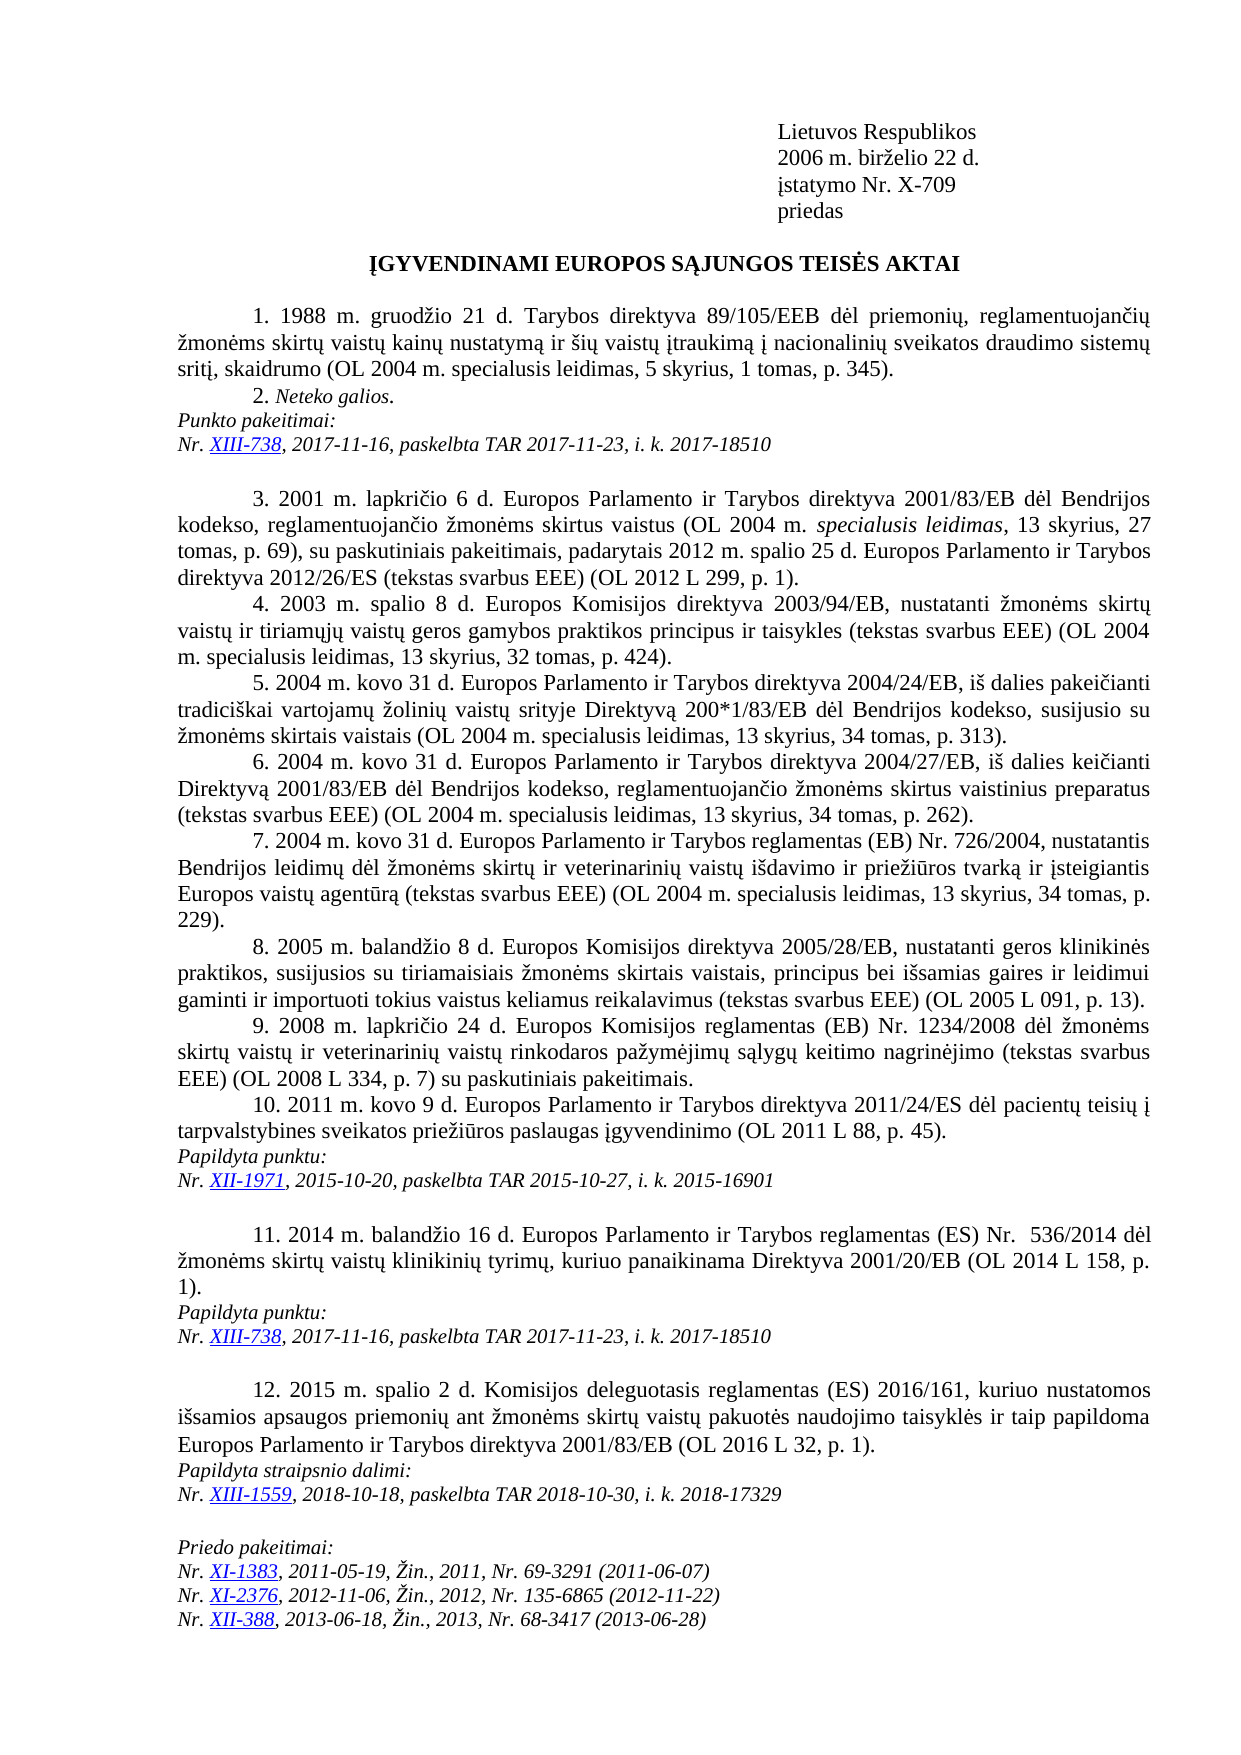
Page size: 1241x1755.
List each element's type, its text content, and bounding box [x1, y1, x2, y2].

text 5. 2004 m. kovo 31 d. Europos Parlamento ir Tarybos direktyva 2004/24/EB, iš dalies pakeičianti tradiciškai vartojamų žolinių vaistų srityje Direktyvą 200*1/83/EB dėl Bendrijos kodekso, susijusio su žmonėms skirtais vaistais (OL 2004 m. specialusis leidimas, 13 skyrius, 34 tomas, p. 313). [177, 669, 1152, 748]
text Papildyta punktu: [177, 1144, 1152, 1168]
text Priedo pakeitimai: [177, 1535, 1152, 1559]
text ĮGYVENDINAMI EUROPOS SĄJUNGOS TEISĖS AKTAI [177, 250, 1152, 276]
text 1. 1988 m. gruodžio 21 d. Tarybos direktyva 89/105/EEB dėl priemonių, reglamentuojančių žmonėms skirtų vaistų kainų nustatymą ir šių vaistų įtraukimą į nacionalinių sveikatos draudimo sistemų sritį, skaidrumo (OL 2004 m. specialusis leidimas, 5 skyrius, 1 tomas, p. 345). [177, 303, 1152, 382]
text Punkto pakeitimai: [177, 408, 1152, 432]
text Nr. XI-1383, 2011-05-19, Žin., 2011, Nr. 69-3291 (2011-06-07) [177, 1559, 1152, 1583]
text Lietuvos Respublikos [177, 118, 1152, 144]
text 12. 2015 m. spalio 2 d. Komisijos deleguotasis reglamentas (ES) 2016/161, kuriuo nustatomos išsamios apsaugos priemonių ant žmonėms skirtų vaistų pakuotės naudojimo taisyklės ir taip papildoma Europos Parlamento ir Tarybos direktyva 2001/83/EB (OL 2016 L 32, p. 1). [177, 1377, 1152, 1458]
text Nr. XIII-1559, 2018-10-18, paskelbta TAR 2018-10-30, i. k. 2018-17329 [177, 1482, 1152, 1506]
text 6. 2004 m. kovo 31 d. Europos Parlamento ir Tarybos direktyva 2004/27/EB, iš dalies keičianti Direktyvą 2001/83/EB dėl Bendrijos kodekso, reglamentuojančio žmonėms skirtus vaistinius preparatus (tekstas svarbus EEE) (OL 2004 m. specialusis leidimas, 13 skyrius, 34 tomas, p. 262). [177, 748, 1152, 827]
text įstatymo Nr. X-709 [177, 171, 1152, 197]
text Nr. XIII-738, 2017-11-16, paskelbta TAR 2017-11-23, i. k. 2017-18510 [177, 432, 1152, 456]
text 3. 2001 m. lapkričio 6 d. Europos Parlamento ir Tarybos direktyva 2001/83/EB dėl Bendrijos kodekso, reglamentuojančio žmonėms skirtus vaistus (OL 2004 m. specialusis leidimas, 13 skyrius, 27 tomas, p. 69), su paskutiniais pakeitimais, padarytais 2012 m. spalio 25 d. Europos Parlamento ir Tarybos direktyva 2012/26/ES (tekstas svarbus EEE) (OL 2012 L 299, p. 1). [177, 485, 1152, 590]
text Papildyta punktu: [177, 1300, 1152, 1324]
text 4. 2003 m. spalio 8 d. Europos Komisijos direktyva 2003/94/EB, nustatanti žmonėms skirtų vaistų ir tiriamųjų vaistų geros gamybos praktikos principus ir taisykles (tekstas svarbus EEE) (OL 2004 m. specialusis leidimas, 13 skyrius, 32 tomas, p. 424). [177, 590, 1152, 669]
text 2006 m. birželio 22 d. [177, 144, 1152, 171]
text 10. 2011 m. kovo 9 d. Europos Parlamento ir Tarybos direktyva 2011/24/ES dėl pacientų teisių į tarpvalstybines sveikatos priežiūros paslaugas įgyvendinimo (OL 2011 L 88, p. 45). [177, 1091, 1152, 1144]
text Nr. XIII-738, 2017-11-16, paskelbta TAR 2017-11-23, i. k. 2017-18510 [177, 1324, 1152, 1348]
text priedas [177, 197, 1152, 223]
text Papildyta straipsnio dalimi: [177, 1458, 1152, 1482]
text 11. 2014 m. balandžio 16 d. Europos Parlamento ir Tarybos reglamentas (ES) Nr. 536/2014 dėl žmonėms skirtų vaistų klinikinių tyrimų, kuriuo panaikinama Direktyva 2001/20/EB (OL 2014 L 158, p. 1). [177, 1221, 1152, 1300]
text 8. 2005 m. balandžio 8 d. Europos Komisijos direktyva 2005/28/EB, nustatanti geros klinikinės praktikos, susijusios su tiriamaisiais žmonėms skirtais vaistais, principus bei išsamias gaires ir leidimui gaminti ir importuoti tokius vaistus keliamus reikalavimus (tekstas svarbus EEE) (OL 2005 L 091, p. 13). [177, 933, 1152, 1012]
text Nr. XII-388, 2013-06-18, Žin., 2013, Nr. 68-3417 (2013-06-28) [177, 1607, 1152, 1631]
text Nr. XI-2376, 2012-11-06, Žin., 2012, Nr. 135-6865 (2012-11-22) [177, 1583, 1152, 1607]
text 7. 2004 m. kovo 31 d. Europos Parlamento ir Tarybos reglamentas (EB) Nr. 726/2004, nustatantis Bendrijos leidimų dėl žmonėms skirtų ir veterinarinių vaistų išdavimo ir priežiūros tvarką ir įsteigiantis Europos vaistų agentūrą (tekstas svarbus EEE) (OL 2004 m. specialusis leidimas, 13 skyrius, 34 tomas, p. 229). [177, 827, 1152, 933]
text 2. Neteko galios. [177, 382, 1152, 408]
text Nr. XII-1971, 2015-10-20, paskelbta TAR 2015-10-27, i. k. 2015-16901 [177, 1168, 1152, 1192]
text 9. 2008 m. lapkričio 24 d. Europos Komisijos reglamentas (EB) Nr. 1234/2008 dėl žmonėms skirtų vaistų ir veterinarinių vaistų rinkodaros pažymėjimų sąlygų keitimo nagrinėjimo (tekstas svarbus EEE) (OL 2008 L 334, p. 7) su paskutiniais pakeitimais. [177, 1012, 1152, 1091]
